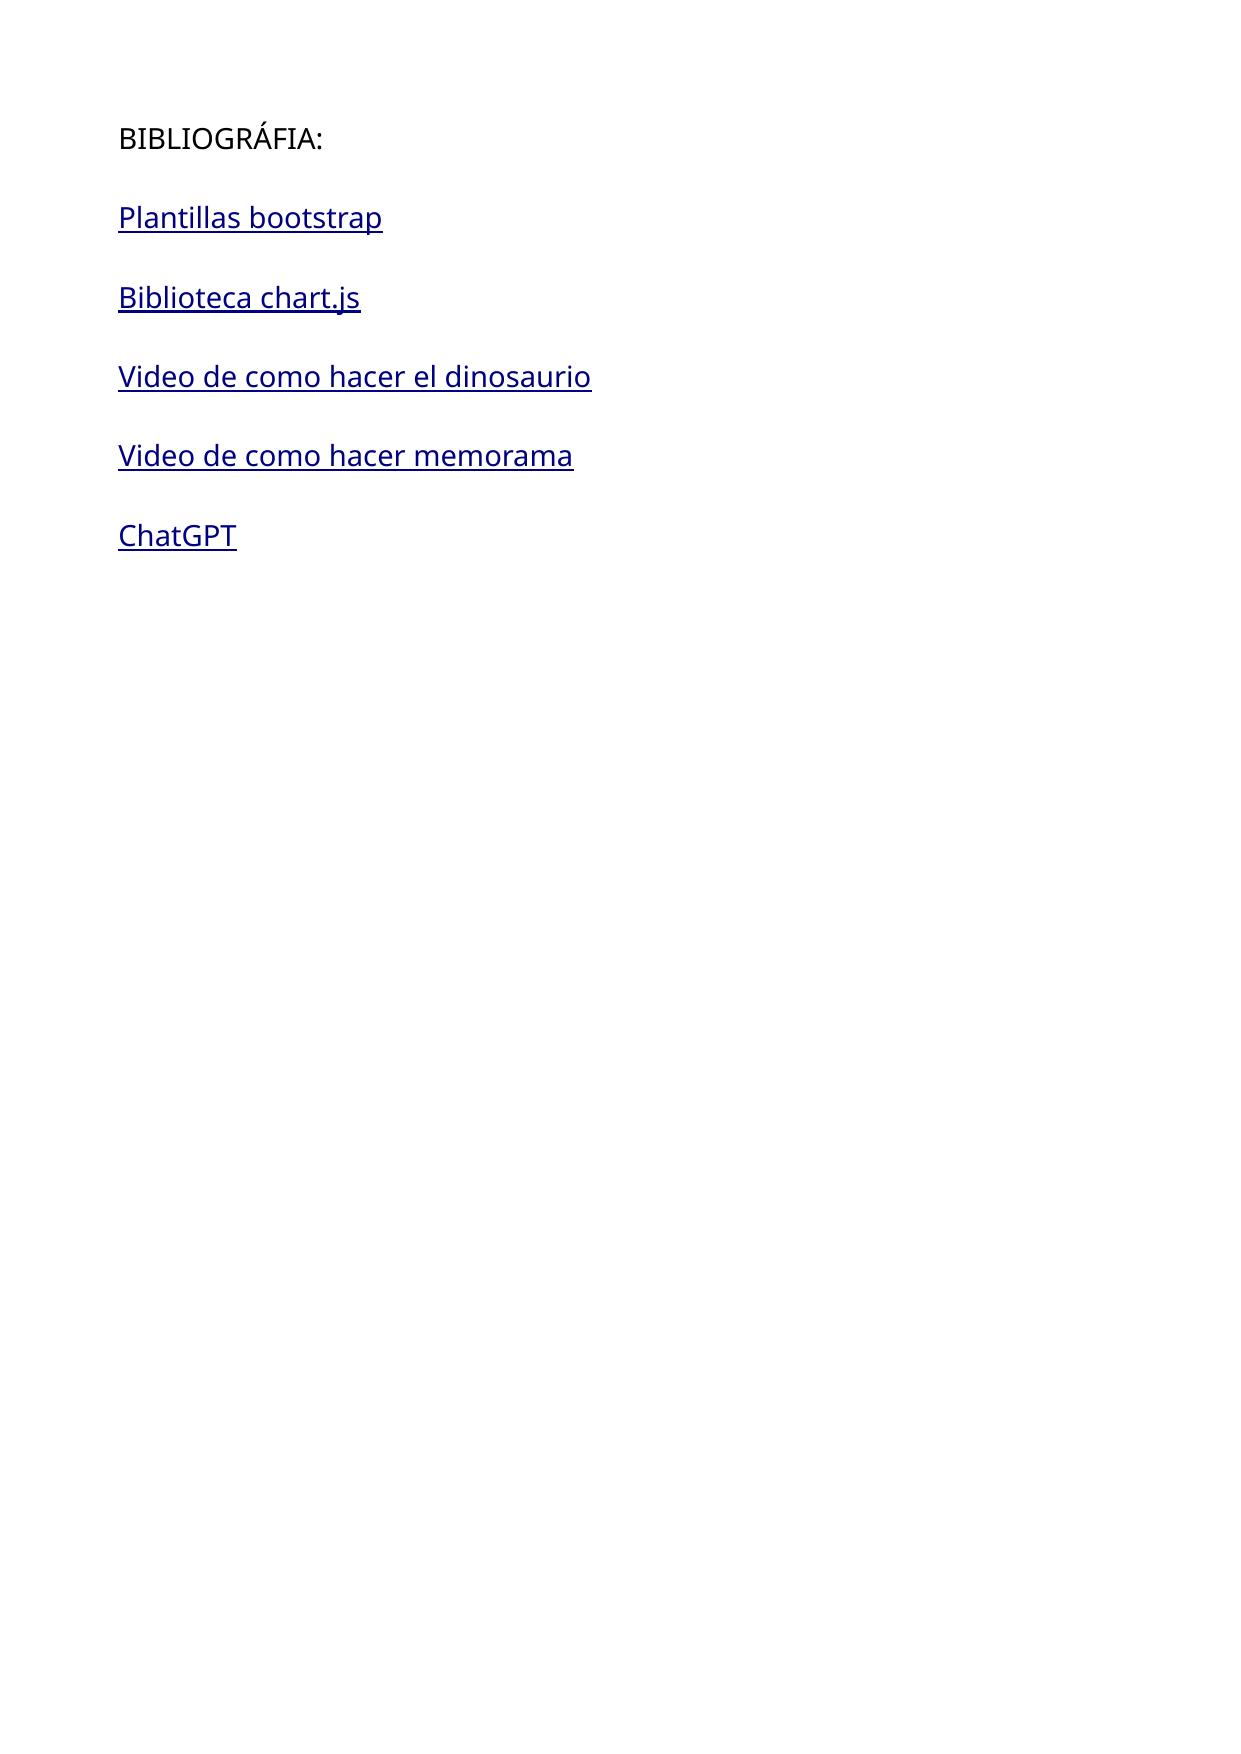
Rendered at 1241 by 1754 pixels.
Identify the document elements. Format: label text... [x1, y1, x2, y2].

text Video de como hacer memorama [118, 436, 1122, 475]
text BIBLIOGRÁFIA: [118, 118, 1122, 158]
text ChatGPT [118, 515, 1122, 555]
text Video de como hacer el dinosaurio [118, 356, 1122, 396]
text Biblioteca chart.js [118, 277, 1122, 317]
text Plantillas bootstrap [118, 197, 1122, 237]
